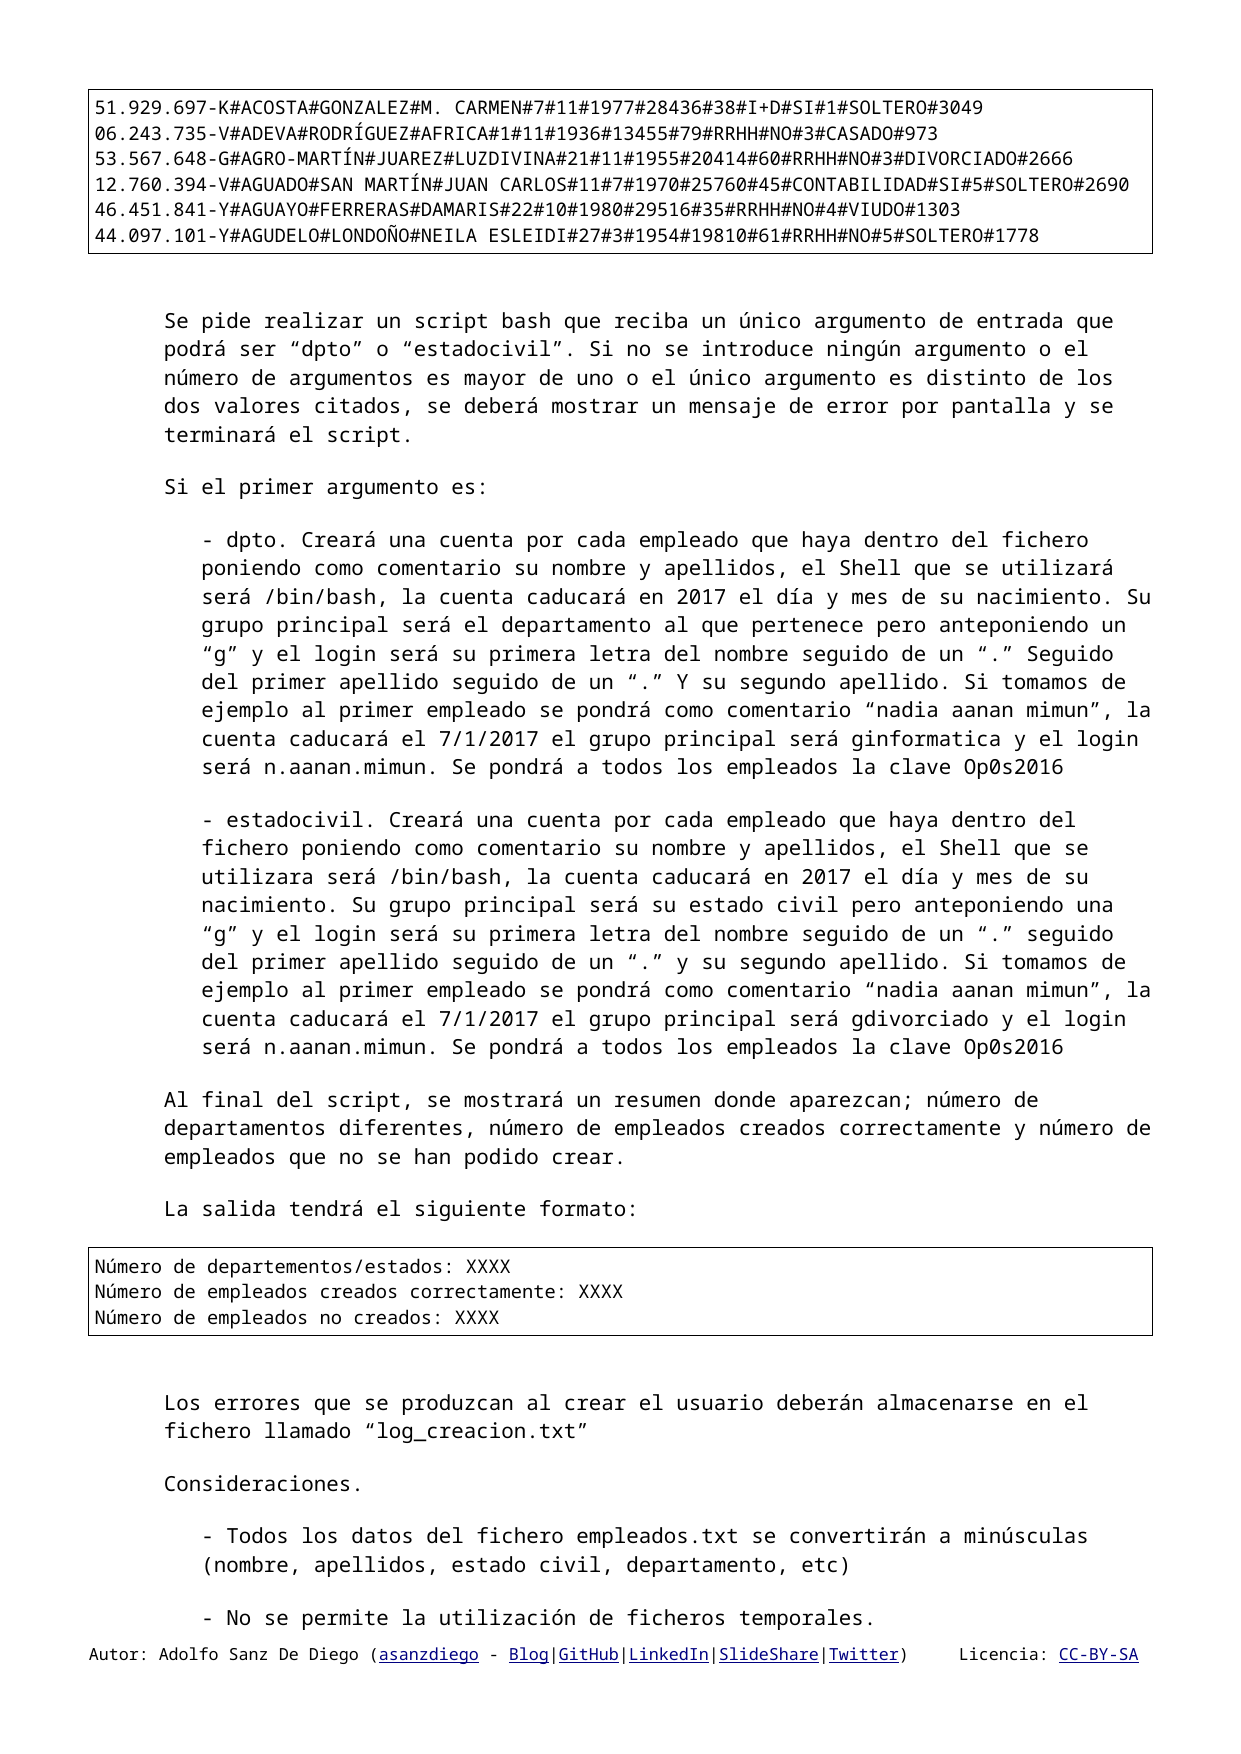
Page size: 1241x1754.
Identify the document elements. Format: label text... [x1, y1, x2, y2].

list Consideraciones. [126, 1469, 1152, 1497]
table_header 51.929.697-K#ACOSTA#GONZALEZ#M. CARMEN#7#11#1977#28436#38#I+D#SI#1#SOLTERO#3049 06.243.735-V#ADEVA#RODRÍGUEZ#AFRICA#1#11#1936#13455#79#RRHH#NO#3#CASADO#973 53.567.648-G#AGRO-MARTÍN#JUAREZ#LUZDIVINA#21#11#1955#20414#60#RRHH#NO#3#DIVORCIADO#2666 12.760.394-V#AGUADO#SAN MARTÍN#JUAN CARLOS#11#7#1970#25760#45#CONTABILIDAD#SI#5#SOLTERO#2690 46.451.841-Y#AGUAYO#FERRERAS#DAMARIS#22#10#1980#29516#35#RRHH#NO#4#VIUDO#1303 44.097.101-Y#AGUDELO#LONDOÑO#NEILA ESLEIDI#27#3#1954#19810#61#RRHH#NO#5#SOLTERO#1778 [89, 90, 1152, 253]
list - estadocivil. Creará una cuenta por cada empleado que haya dentro del fichero poniendo como comentario su nombre y apellidos, el Shell que se utilizara será /bin/bash, la cuenta caducará en 2017 el día y mes de su nacimiento. Su grupo principal será su estado civil pero anteponiendo una “g” y el login será su primera letra del nombre seguido de un “.” seguido del primer apellido seguido de un “.” y su segundo apellido. Si tomamos de ejemplo al primer empleado se pondrá como comentario “nadia aanan mimun”, la cuenta caducará el 7/1/2017 el grupo principal será gdivorciado y el login será n.aanan.mimun. Se pondrá a todos los empleados la clave Op0s2016 [163, 805, 1152, 1061]
list Los errores que se produzcan al crear el usuario deberán almacenarse en el fichero llamado “log_creacion.txt” [126, 1388, 1152, 1445]
list - dpto. Creará una cuenta por cada empleado que haya dentro del fichero poniendo como comentario su nombre y apellidos, el Shell que se utilizará será /bin/bash, la cuenta caducará en 2017 el día y mes de su nacimiento. Su grupo principal será el departamento al que pertenece pero anteponiendo un “g” y el login será su primera letra del nombre seguido de un “.” Seguido del primer apellido seguido de un “.” Y su segundo apellido. Si tomamos de ejemplo al primer empleado se pondrá como comentario “nadia aanan mimun”, la cuenta caducará el 7/1/2017 el grupo principal será ginformatica y el login será n.aanan.mimun. Se pondrá a todos los empleados la clave Op0s2016 [163, 525, 1152, 781]
list Al final del script, se mostrará un resumen donde aparezcan; número de departamentos diferentes, número de empleados creados correctamente y número de empleados que no se han podido crear. [126, 1085, 1152, 1170]
list - Todos los datos del fichero empleados.txt se convertirán a minúsculas (nombre, apellidos, estado civil, departamento, etc) [163, 1522, 1152, 1578]
table_header Número de departementos/estados: XXXX Número de empleados creados correctamente: XXXX Número de empleados no creados: XXXX [89, 1248, 1152, 1335]
list Si el primer argumento es: [126, 472, 1152, 501]
list - No se permite la utilización de ficheros temporales. [163, 1603, 1152, 1631]
list Se pide realizar un script bash que reciba un único argumento de entrada que podrá ser “dpto” o “estadocivil”. Si no se introduce ningún argumento o el número de argumentos es mayor de uno o el único argumento es distinto de los dos valores citados, se deberá mostrar un mensaje de error por pantalla y se terminará el script. [126, 306, 1152, 448]
list La salida tendrá el siguiente formato: [126, 1194, 1152, 1223]
